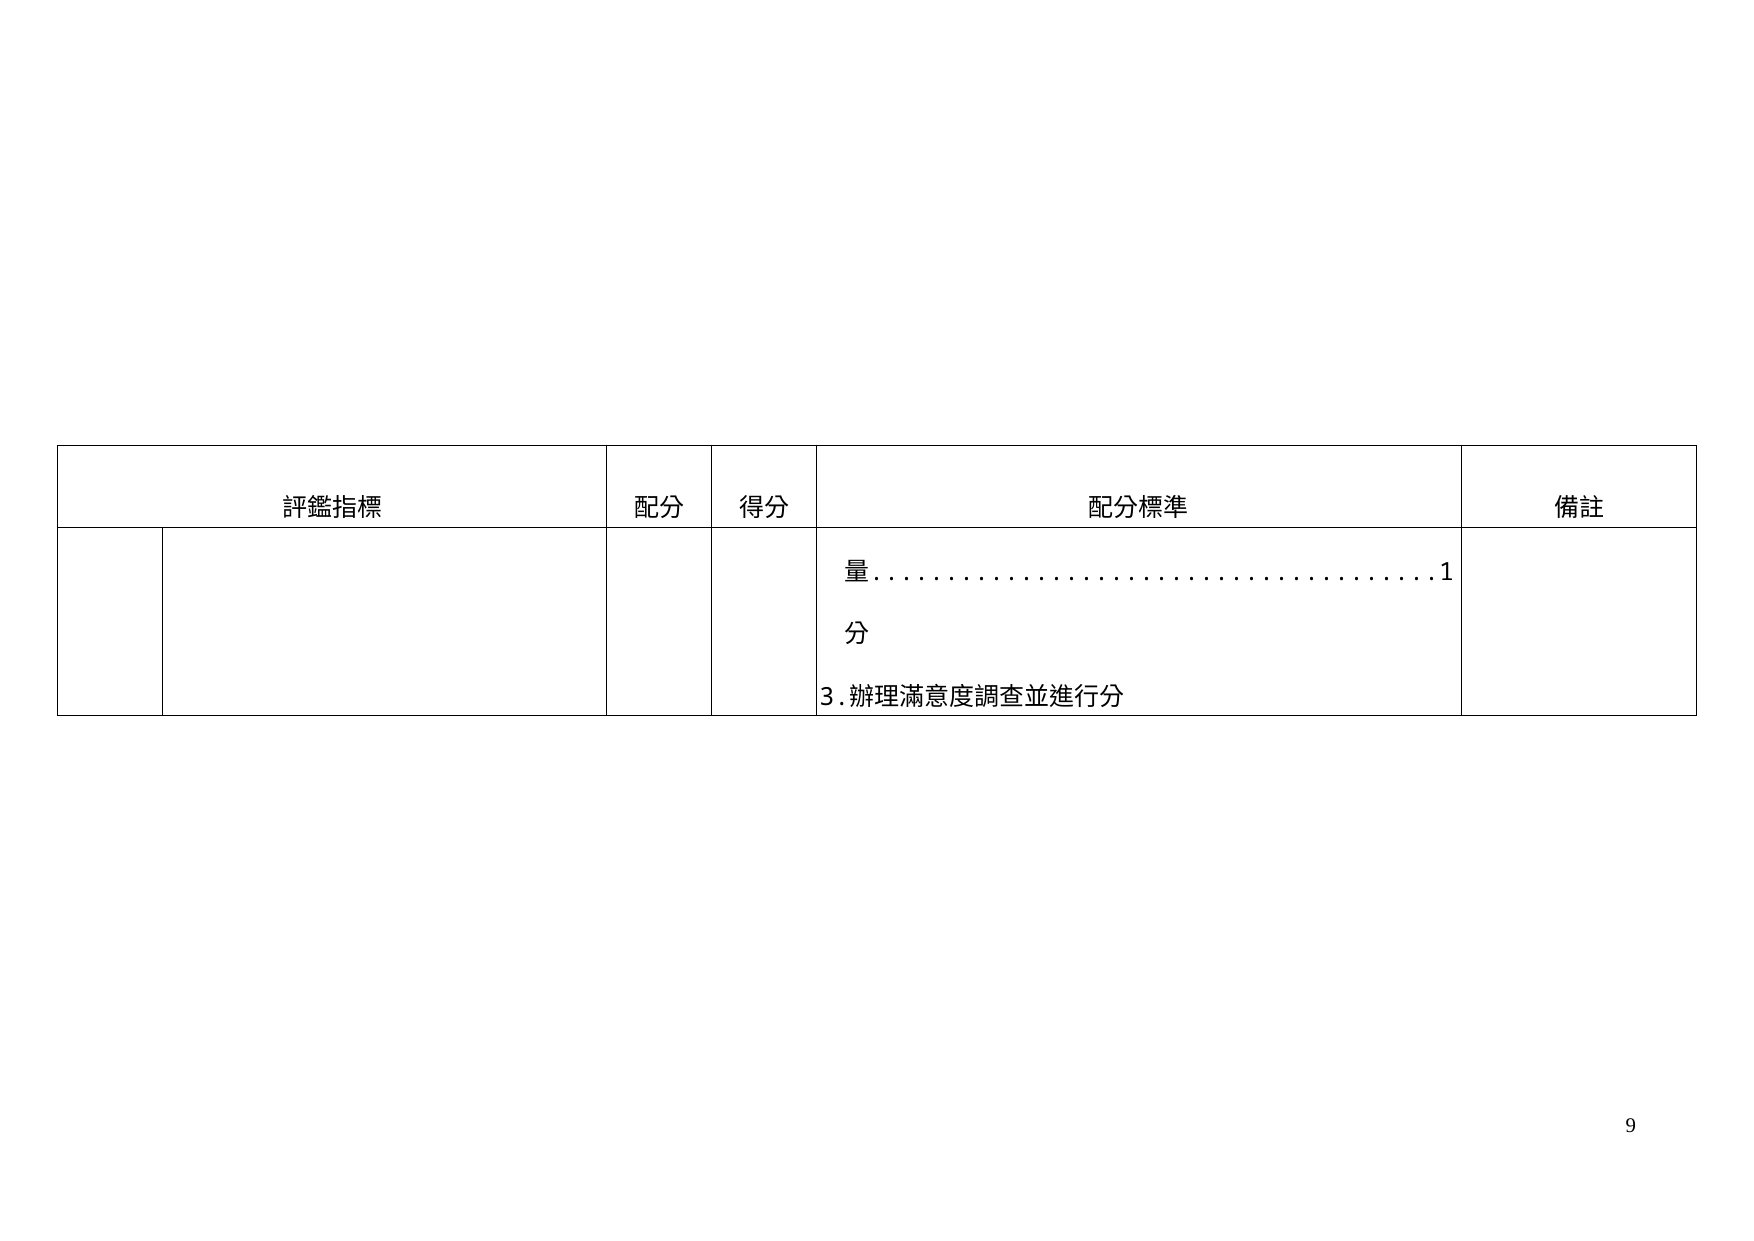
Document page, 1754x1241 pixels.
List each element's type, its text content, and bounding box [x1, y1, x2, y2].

table_header 得分 [712, 446, 816, 527]
table_cell [607, 528, 711, 715]
table_cell [712, 528, 816, 715]
table_header 配分標準 [817, 446, 1461, 527]
table_header 評鑑指標 [58, 446, 606, 527]
table_cell [58, 528, 162, 715]
table_header 配分 [607, 446, 711, 527]
table_cell 量......................................1分 3.辦理滿意度調查並進行分 [817, 528, 1461, 715]
table_header 備註 [1462, 446, 1696, 527]
table_cell [1462, 528, 1696, 715]
table_cell [163, 528, 606, 715]
